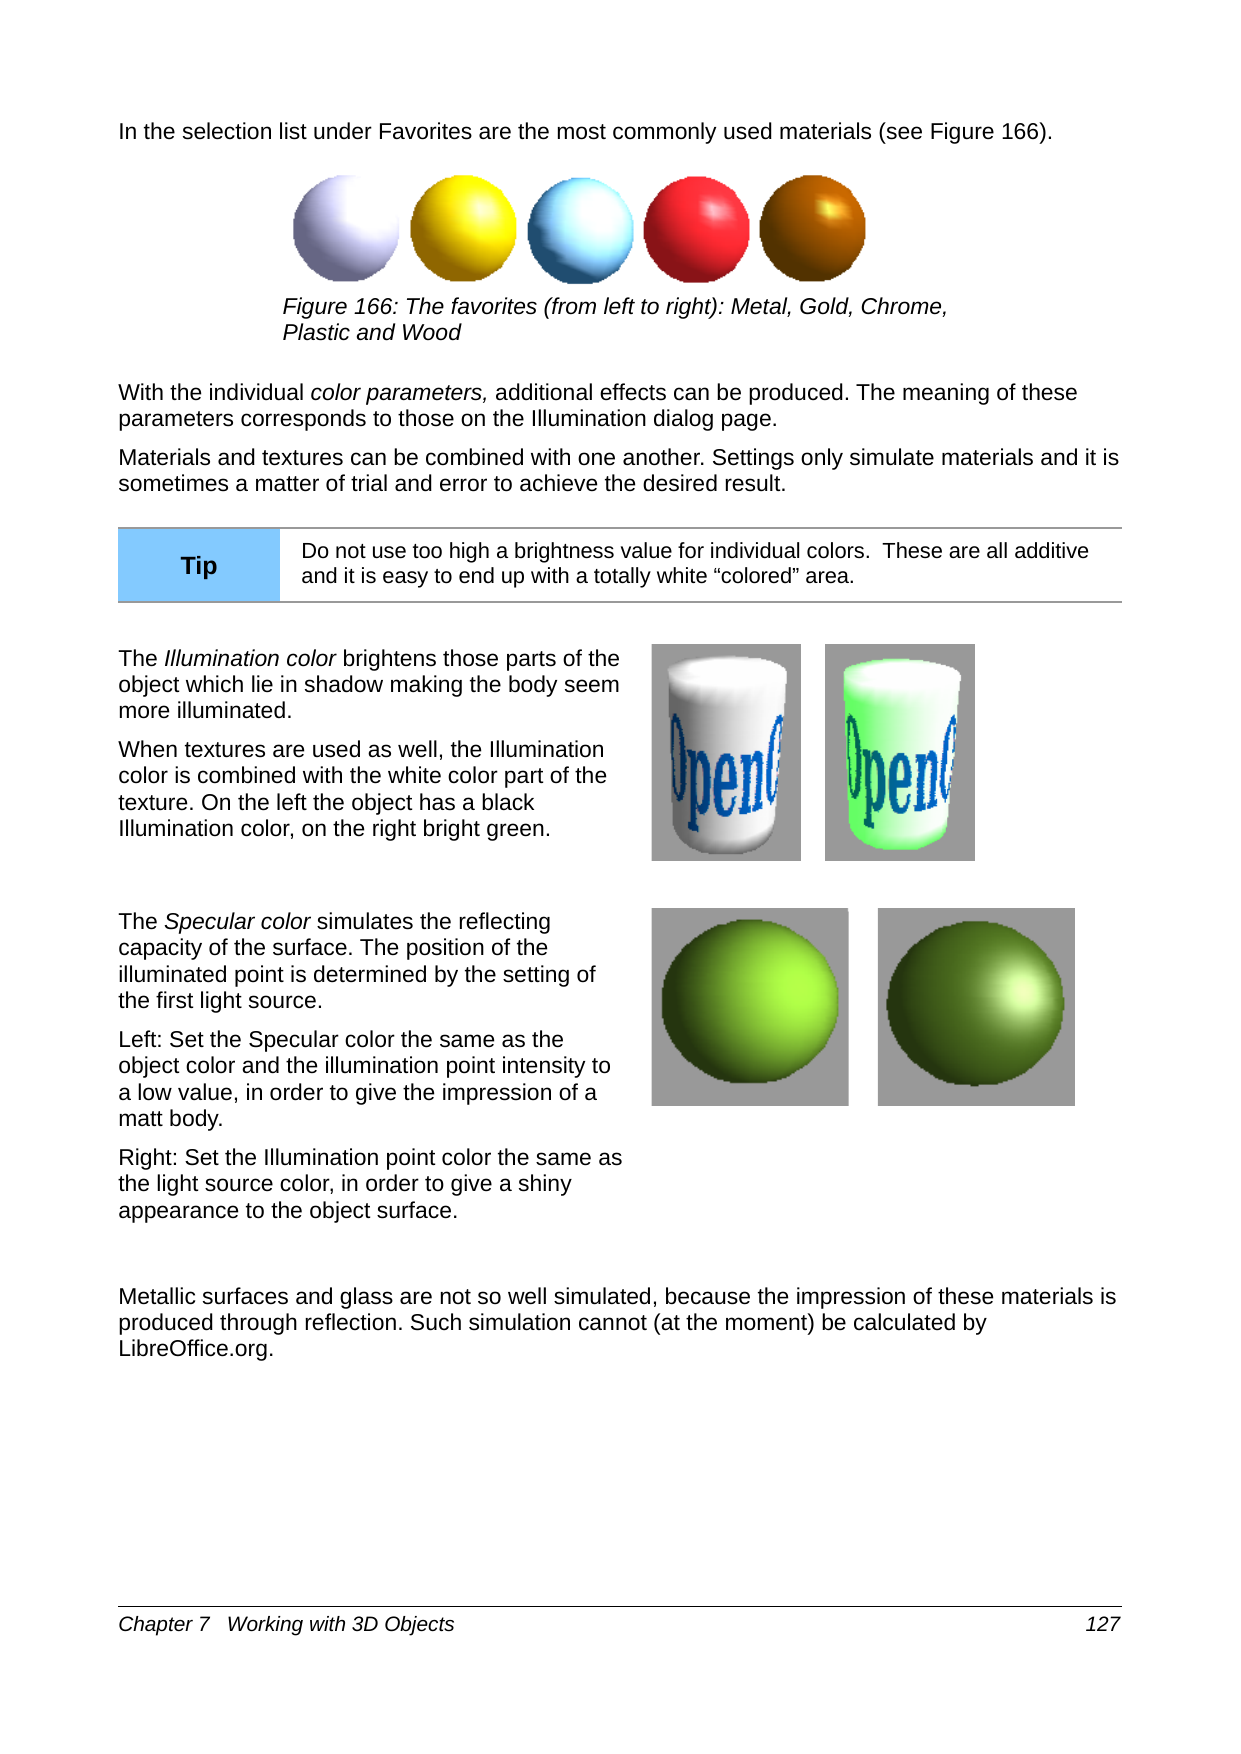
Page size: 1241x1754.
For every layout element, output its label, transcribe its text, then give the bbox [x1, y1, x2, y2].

text Metallic surfaces and glass are not so well simulated, because the impression of these materials is produced through reflection. Such simulation cannot (at the moment) be calculated by LibreOffice.org. [118, 1283, 1122, 1362]
text In the selection list under Favorites are the most commonly used materials (see Figure 166). [118, 118, 1122, 144]
table_header The Illumination color brightens those parts of the object which lie in shadow making the body seem more illuminated. When textures are used as well, the Illumination color is combined with the white color part of the texture. On the left the object has a black Illumination color, on the right bright green. [118, 621, 628, 884]
text With the individual color parameters, additional effects can be produced. The meaning of these parameters corresponds to those on the Illumination dialog page. [118, 379, 1122, 432]
table_header Do not use too high a brightness value for individual colors. These are all additive and it is easy to end up with a totally white “colored” area. [280, 529, 1122, 601]
text Materials and textures can be combined with one another. Settings only simulate materials and it is sometimes a matter of trial and error to achieve the desired result. [118, 444, 1122, 497]
picture [282, 169, 877, 293]
text Figure 166: The favorites (from left to right): Metal, Gold, Chrome, Plastic and Wood [282, 290, 958, 346]
table_header [628, 621, 1122, 884]
table_cell The Specular color simulates the reflecting capacity of the surface. The position of the illuminated point is determined by the setting of the first light source. Left: Set the Specular color the same as the object color and the illumination point intensity to a low value, in order to give the impression of a matt body. Right: Set the Illumination point color the same as the light source color, in order to give a shiny appearance to the object surface. [118, 884, 628, 1259]
table_cell [628, 884, 1122, 1259]
table_header Tip [118, 529, 280, 601]
